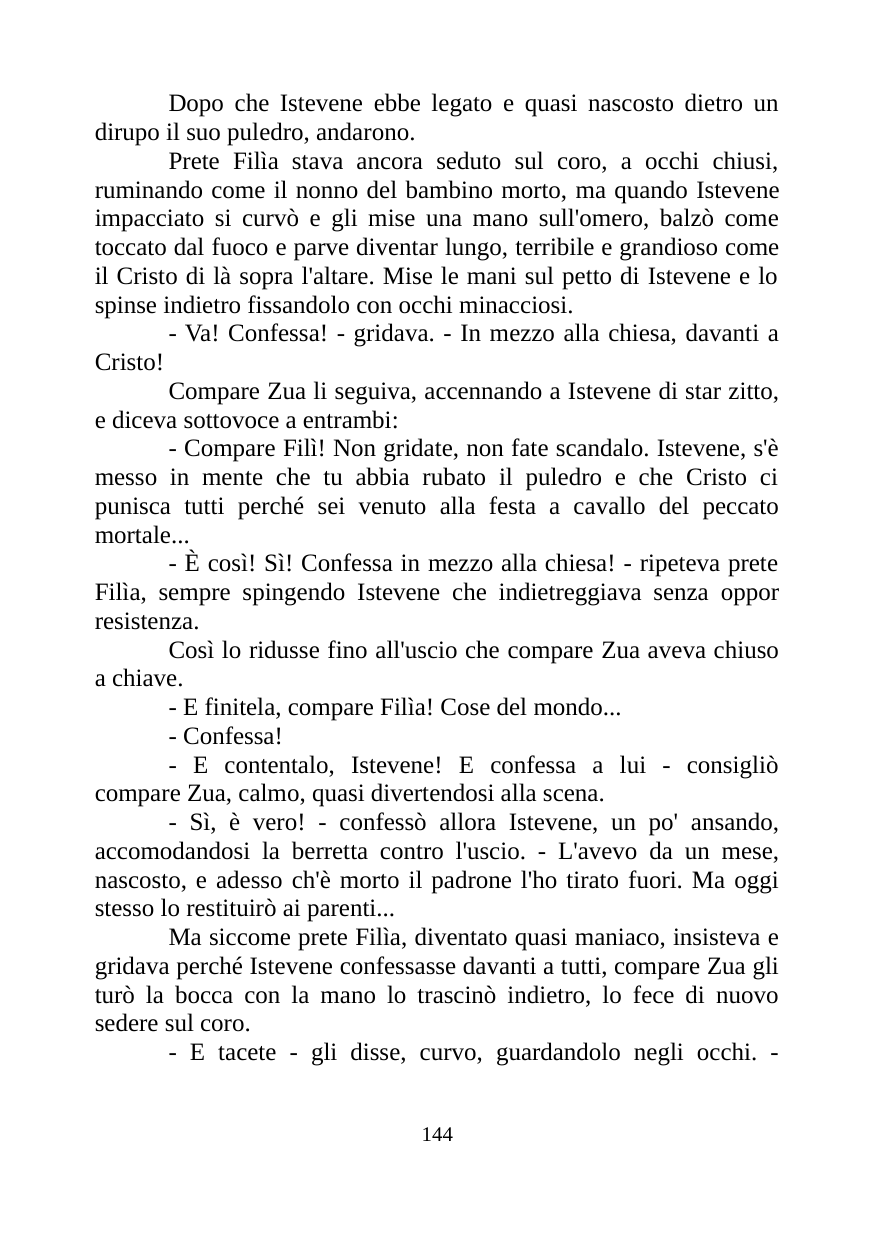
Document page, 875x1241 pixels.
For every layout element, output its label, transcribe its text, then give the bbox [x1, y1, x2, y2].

text - Va! Confessa! - gridava. - In mezzo alla chiesa, davanti a Cristo! [94, 318, 779, 376]
text - E tacete - gli disse, curvo, guardandolo negli occhi. [94, 1037, 779, 1066]
text Prete Filìa stava ancora seduto sul coro, a occhi chiusi, ruminando come il nonno del bambino morto, ma quando Istevene impacciato si curvò e gli mise una mano sull'omero, balzò come toccato dal fuoco e parve diventar lungo, terribile e grandioso come il Cristo di là sopra l'altare. Mise le mani sul petto di Istevene e lo spinse indietro fissandolo con occhi minacciosi. [94, 146, 779, 318]
text - Sì, è vero! - confessò allora Istevene, un po' ansando, accomodandosi la berretta contro l'uscio. - L'avevo da un mese, nascosto, e adesso ch'è morto il padrone l'ho tirato fuori. Ma oggi stesso lo restituirò ai parenti... [94, 807, 779, 922]
text - Confessa! [94, 721, 779, 750]
text Compare Zua li seguiva, accennando a Istevene di star zitto, e diceva sottovoce a entrambi: [94, 376, 779, 433]
text Così lo ridusse fino all'uscio che compare Zua aveva chiuso a chiave. [94, 635, 779, 692]
text - E finitela, compare Filìa! Cose del mondo... [94, 692, 779, 721]
text Dopo che Istevene ebbe legato e quasi nascosto dietro un dirupo il suo puledro, andarono. [94, 88, 779, 146]
text - E contentalo, Istevene! E confessa a lui - consigliò compare Zua, calmo, quasi divertendosi alla scena. [94, 750, 779, 807]
text - È così! Sì! Confessa in mezzo alla chiesa! - ripeteva prete Filìa, sempre spingendo Istevene che indietreggiava senza oppor resistenza. [94, 548, 779, 635]
text - Compare Filì! Non gridate, non fate scandalo. Istevene, s'è messo in mente che tu abbia rubato il puledro e che Cristo ci punisca tutti perché sei venuto alla festa a cavallo del peccato mortale... [94, 433, 779, 548]
text Ma siccome prete Filìa, diventato quasi maniaco, insisteva e gridava perché Istevene confessasse davanti a tutti, compare Zua gli turò la bocca con la mano lo trascinò indietro, lo fece di nuovo sedere sul coro. [94, 922, 779, 1037]
